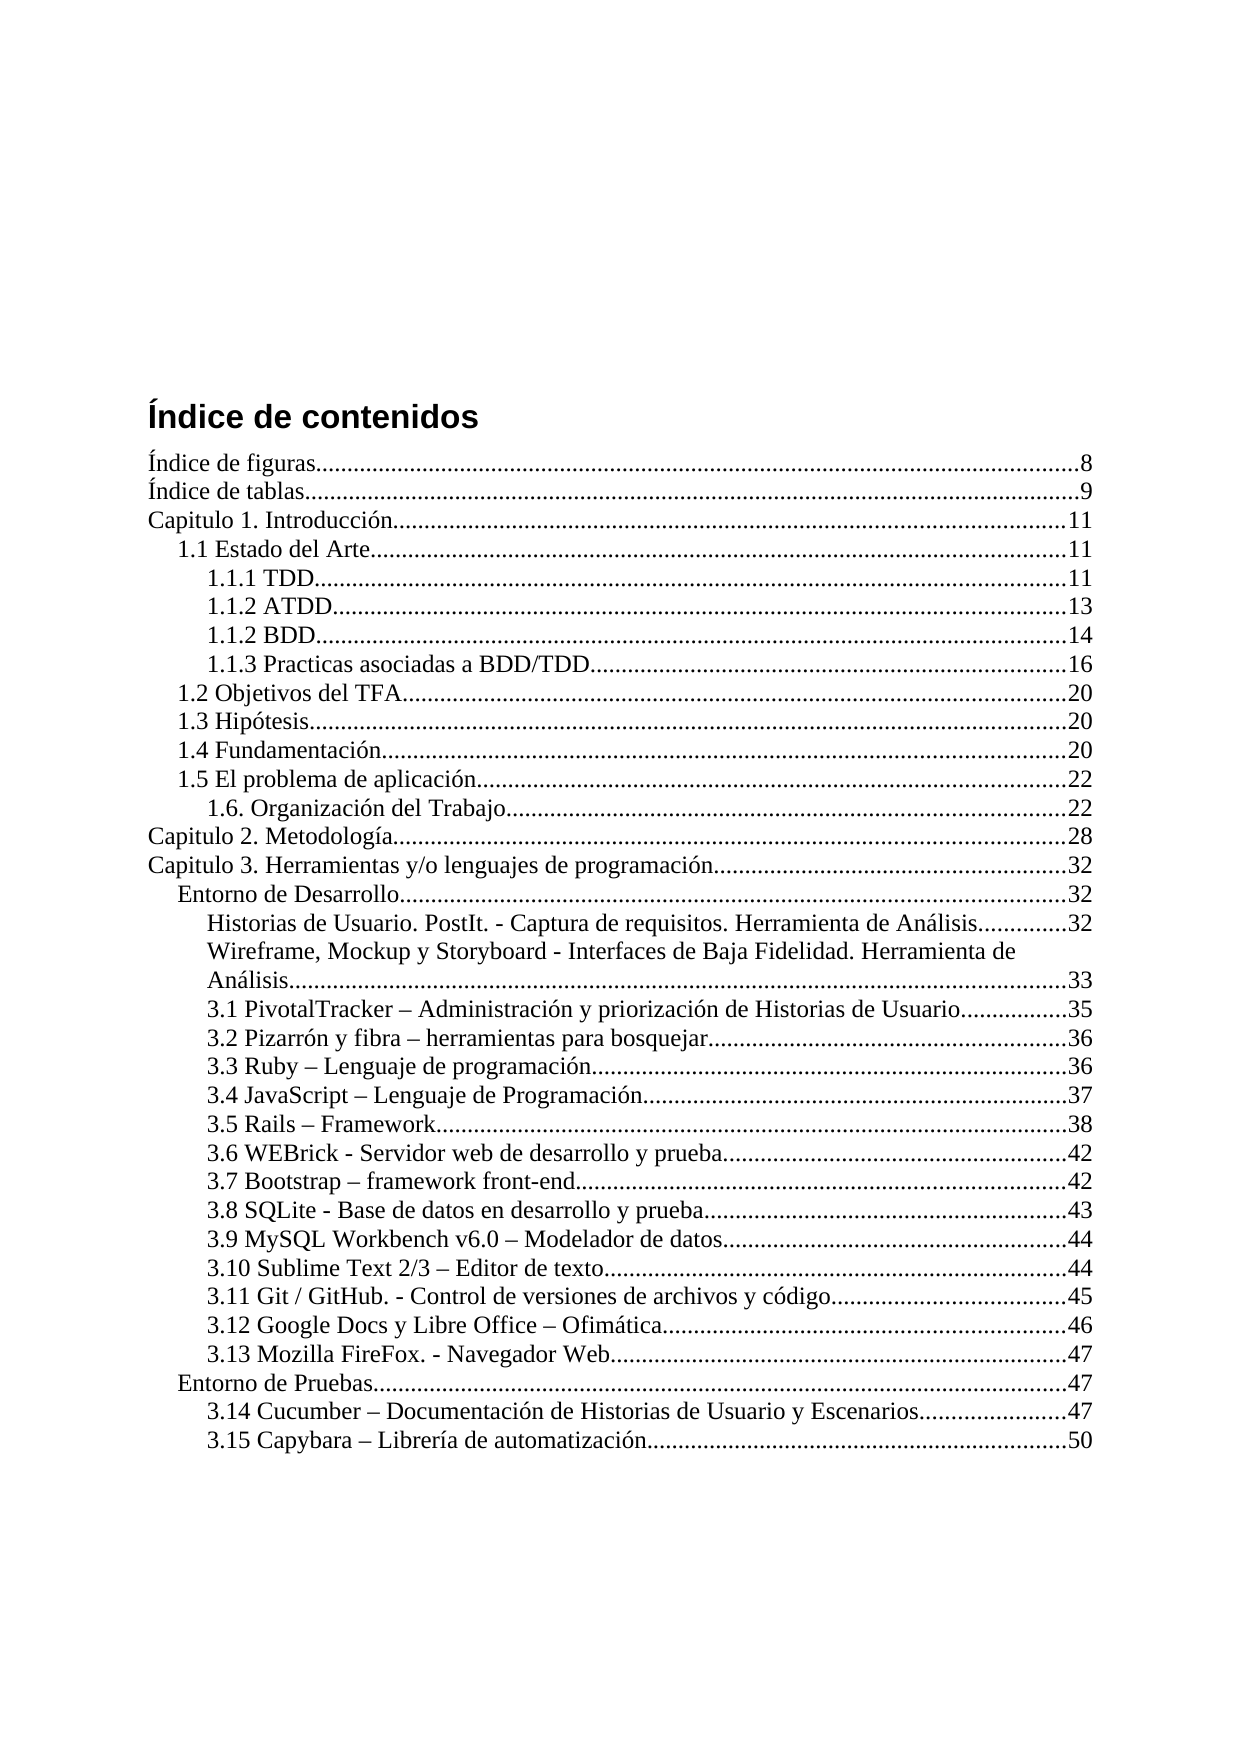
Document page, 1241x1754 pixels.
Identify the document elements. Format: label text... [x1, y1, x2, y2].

text Índice de figuras 8 [148, 448, 1093, 476]
text 3.3 Ruby – Lenguaje de programación. 36 [207, 1051, 1093, 1080]
text 3.15 Capybara – Librería de automatización. 50 [207, 1425, 1093, 1454]
text 3.10 Sublime Text 2/3 – Editor de texto. 44 [207, 1253, 1093, 1281]
text 3.6 WEBrick - Servidor web de desarrollo y prueba. 42 [207, 1138, 1093, 1166]
text Entorno de Pruebas 47 [177, 1368, 1093, 1396]
text 3.2 Pizarrón y fibra – herramientas para bosquejar. 36 [207, 1023, 1093, 1051]
text Wireframe, Mockup y Storyboard - Interfaces de Baja Fidelidad. Herramienta de Análisis. 33 [207, 936, 1093, 994]
text Entorno de Desarrollo. 32 [177, 879, 1093, 908]
text 1.1.2 BDD 14 [207, 620, 1093, 649]
text 3.1 PivotalTracker – Administración y priorización de Historias de Usuario. 35 [207, 994, 1093, 1023]
text 3.8 SQLite - Base de datos en desarrollo y prueba. 43 [207, 1195, 1093, 1224]
text 1.4 Fundamentación 20 [177, 735, 1093, 764]
text 1.1 Estado del Arte. 11 [177, 534, 1093, 563]
text Índice de tablas 9 [148, 476, 1093, 505]
text 3.4 JavaScript – Lenguaje de Programación. 37 [207, 1080, 1093, 1109]
text Capitulo 1. Introducción 11 [148, 505, 1093, 534]
text 3.14 Cucumber – Documentación de Historias de Usuario y Escenarios. 47 [207, 1396, 1093, 1425]
text 3.12 Google Docs y Libre Office – Ofimática. 46 [207, 1310, 1093, 1339]
subtitle Índice de contenidos [148, 397, 1093, 435]
text 3.9 MySQL Workbench v6.0 – Modelador de datos. 44 [207, 1224, 1093, 1253]
text 1.1.2 ATDD 13 [207, 591, 1093, 620]
text 3.13 Mozilla FireFox. - Navegador Web. 47 [207, 1339, 1093, 1368]
text Historias de Usuario. PostIt. - Captura de requisitos. Herramienta de Análisis. 32 [207, 908, 1093, 936]
text 3.5 Rails – Framework. 38 [207, 1109, 1093, 1138]
text Capitulo 3. Herramientas y/o lenguajes de programación 32 [148, 850, 1093, 879]
text 1.6. Organización del Trabajo. 22 [207, 793, 1093, 821]
text Capitulo 2. Metodología 28 [148, 821, 1093, 850]
text 3.7 Bootstrap – framework front-end. 42 [207, 1166, 1093, 1195]
text 3.11 Git / GitHub. - Control de versiones de archivos y código. 45 [207, 1281, 1093, 1310]
text 1.3 Hipótesis 20 [177, 706, 1093, 735]
text 1.2 Objetivos del TFA. 20 [177, 678, 1093, 706]
text 1.1.3 Practicas asociadas a BDD/TDD. 16 [207, 649, 1093, 678]
text 1.5 El problema de aplicación. 22 [177, 764, 1093, 793]
text 1.1.1 TDD 11 [207, 563, 1093, 591]
